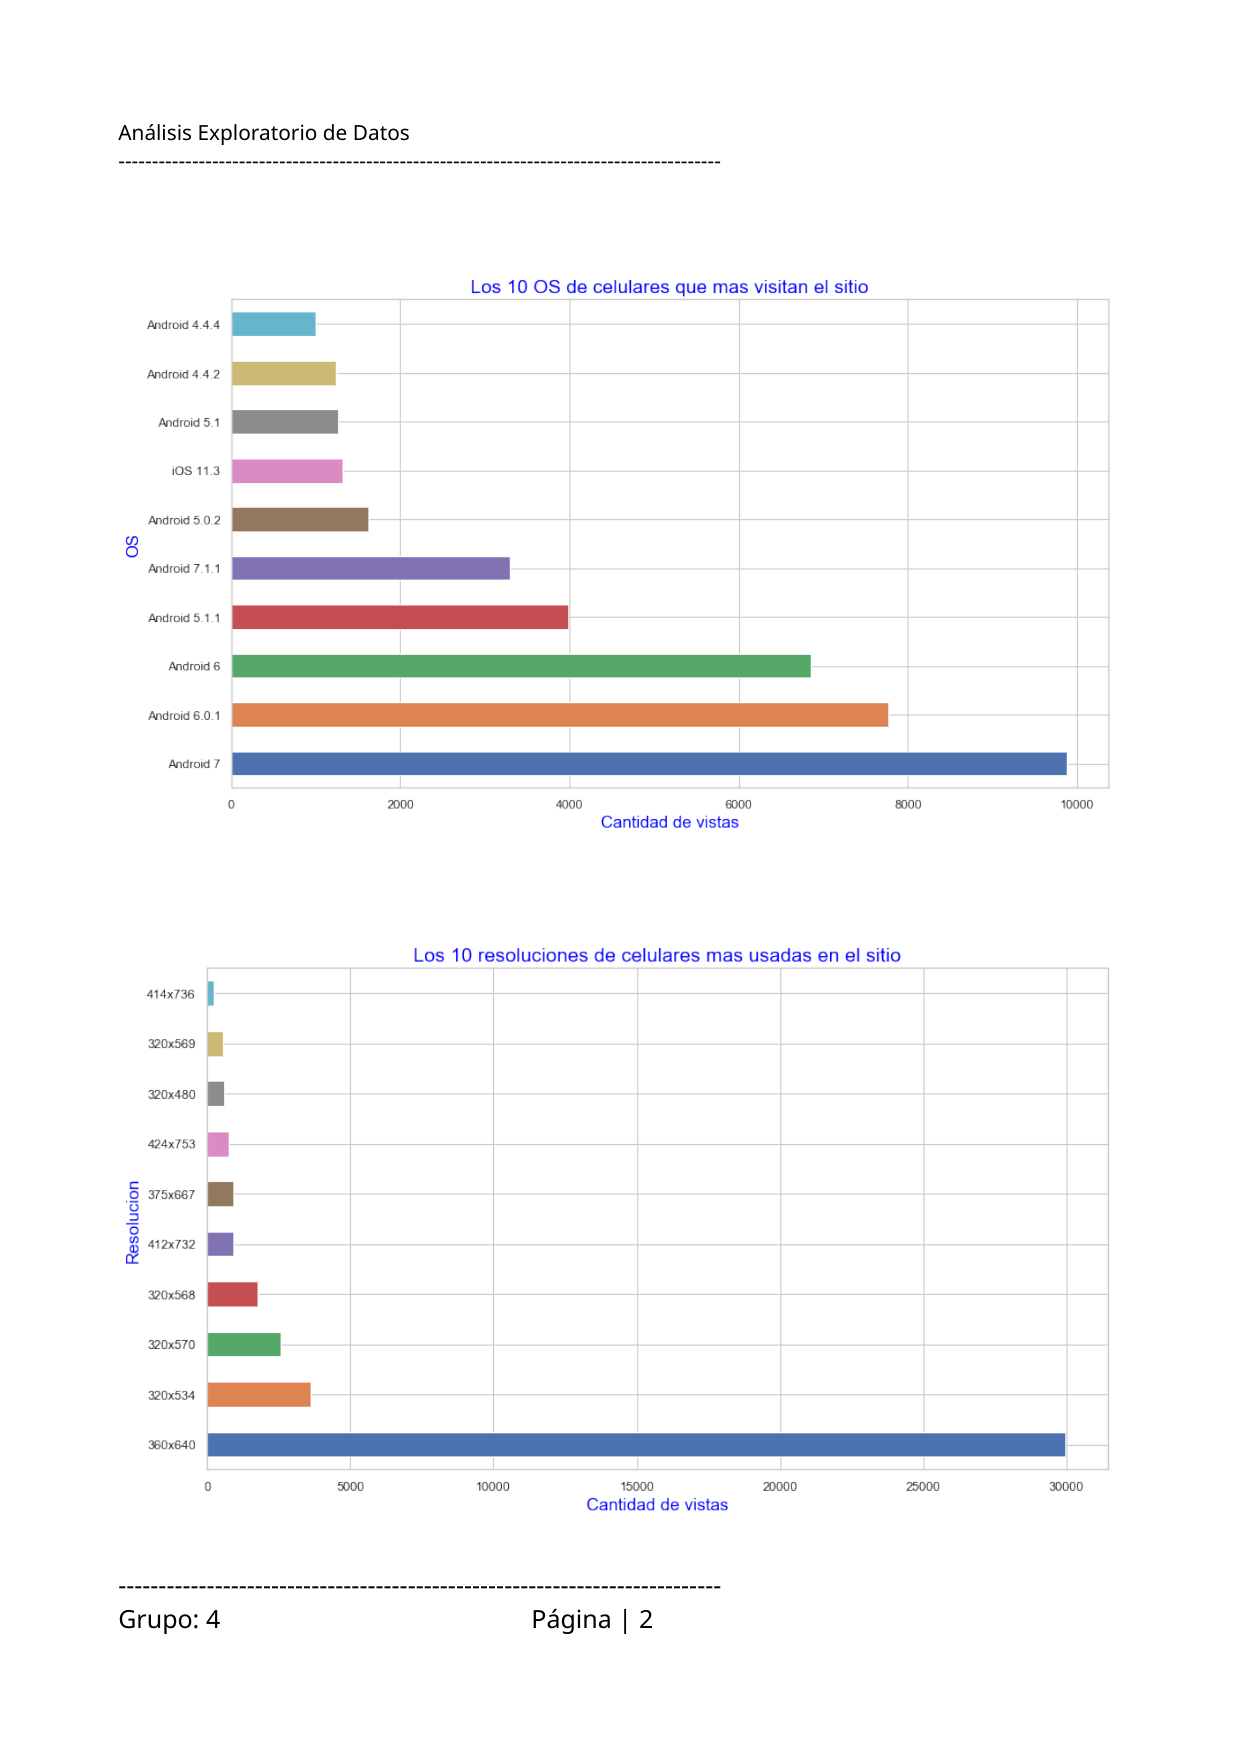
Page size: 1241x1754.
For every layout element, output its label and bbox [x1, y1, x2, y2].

picture [118, 272, 1123, 838]
picture [118, 940, 1123, 1521]
